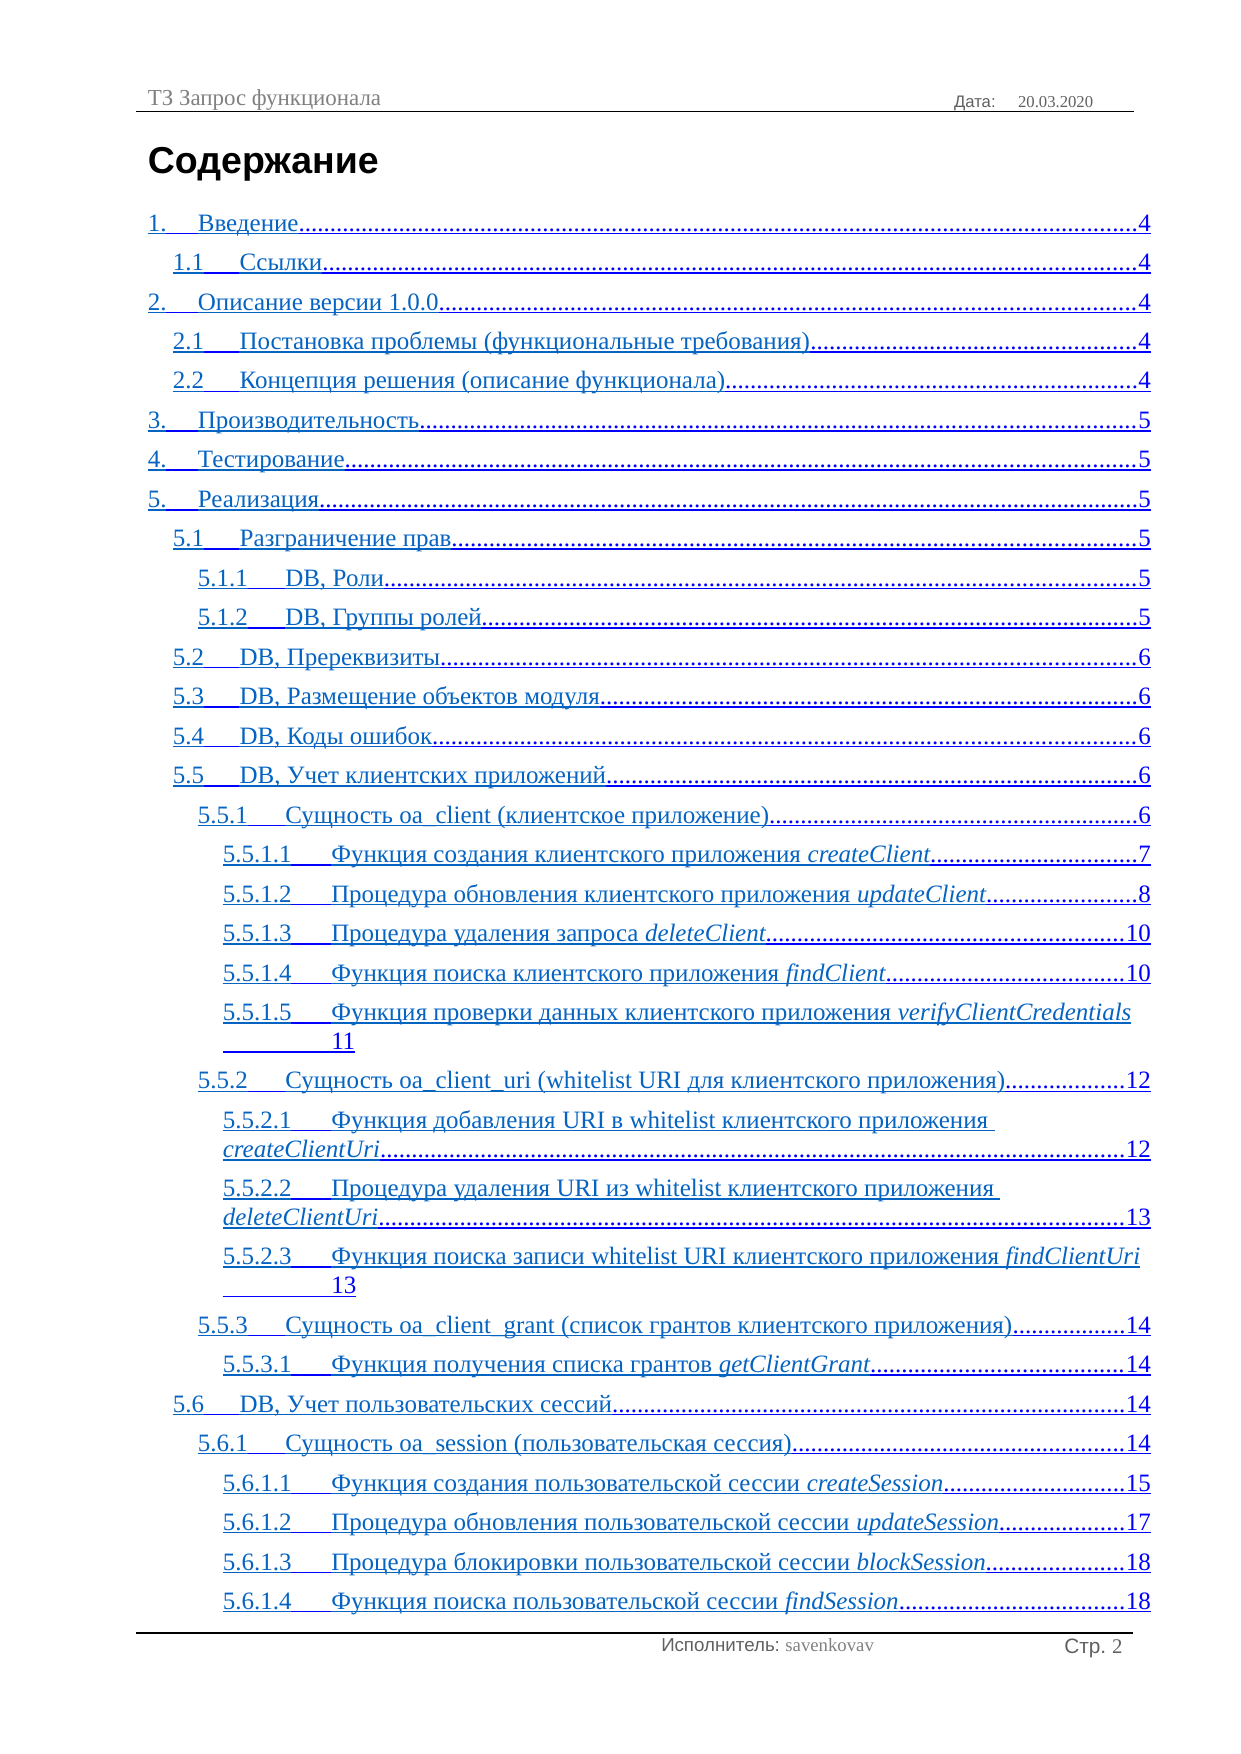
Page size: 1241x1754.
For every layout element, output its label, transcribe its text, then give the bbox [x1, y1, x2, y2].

text 5.6.1.3 Процедура блокировки пользовательской сессии blockSession 18 [223, 1547, 1152, 1576]
text 2. Описание версии 1.0.0 4 [148, 287, 1152, 316]
text 5.5.1 Сущность oa_client (клиентское приложение) 6 [198, 800, 1152, 829]
text 5.5.2.2 Процедура удаления URI из whitelist клиентского приложения deleteClientUri 13 [223, 1173, 1152, 1231]
text 5.1 Разграничение прав 5 [173, 523, 1152, 553]
text 2.1 Постановка проблемы (функциональные требования) 4 [173, 326, 1152, 355]
text 5.1.1 DB, Роли 5 [198, 563, 1152, 592]
text 5.5.2.3 Функция поиска записи whitelist URI клиентского приложения findClientUri 13 [223, 1241, 1152, 1299]
text 5.5 DB, Учет клиентских приложений 6 [173, 760, 1152, 789]
text 5.5.1.1 Функция создания клиентского приложения createClient 7 [223, 839, 1152, 868]
text 5.6.1.2 Процедура обновления пользовательской сессии updateSession 17 [223, 1507, 1152, 1536]
text 5.5.2 Сущность oa_client_uri (whitelist URI для клиентского приложения) 12 [198, 1066, 1152, 1094]
text 5.6.1.4 Функция поиска пользовательской сессии findSession 18 [223, 1586, 1152, 1615]
text 5.1.2 DB, Группы ролей 5 [198, 602, 1152, 632]
text 1.1 Ссылки 4 [173, 247, 1152, 276]
text 5.5.3.1 Функция получения списка грантов getClientGrant 14 [223, 1349, 1152, 1378]
text 5.5.1.3 Процедура удаления запроса deleteClient 10 [223, 918, 1152, 947]
text 4. Тестирование 5 [148, 444, 1152, 474]
text 5.5.1.5 Функция проверки данных клиентского приложения verifyClientCredentials 11 [223, 997, 1152, 1055]
text 5. Реализация 5 [148, 484, 1152, 513]
text Содержание [148, 138, 1152, 181]
text 5.6.1.1 Функция создания пользовательской сессии createSession 15 [223, 1468, 1152, 1497]
text 5.6 DB, Учет пользовательских сессий 14 [173, 1389, 1152, 1418]
text 5.5.1.4 Функция поиска клиентского приложения findClient 10 [223, 958, 1152, 987]
text 5.5.3 Сущность oa_client_grant (список грантов клиентского приложения) 14 [198, 1310, 1152, 1339]
text 5.5.1.2 Процедура обновления клиентского приложения updateClient 8 [223, 879, 1152, 908]
text 5.5.2.1 Функция добавления URI в whitelist клиентского приложения createClientUri 12 [223, 1105, 1152, 1163]
text 5.2 DB, Пререквизиты 6 [173, 642, 1152, 671]
text 5.6.1 Сущность oa_session (пользовательская сессия) 14 [198, 1428, 1152, 1457]
text 5.4 DB, Коды ошибок 6 [173, 721, 1152, 750]
text 1. Введение 4 [148, 208, 1152, 237]
text 2.2 Концепция решения (описание функционала) 4 [173, 366, 1152, 395]
text 3. Производительность 5 [148, 405, 1152, 434]
text 5.3 DB, Размещение объектов модуля 6 [173, 681, 1152, 711]
